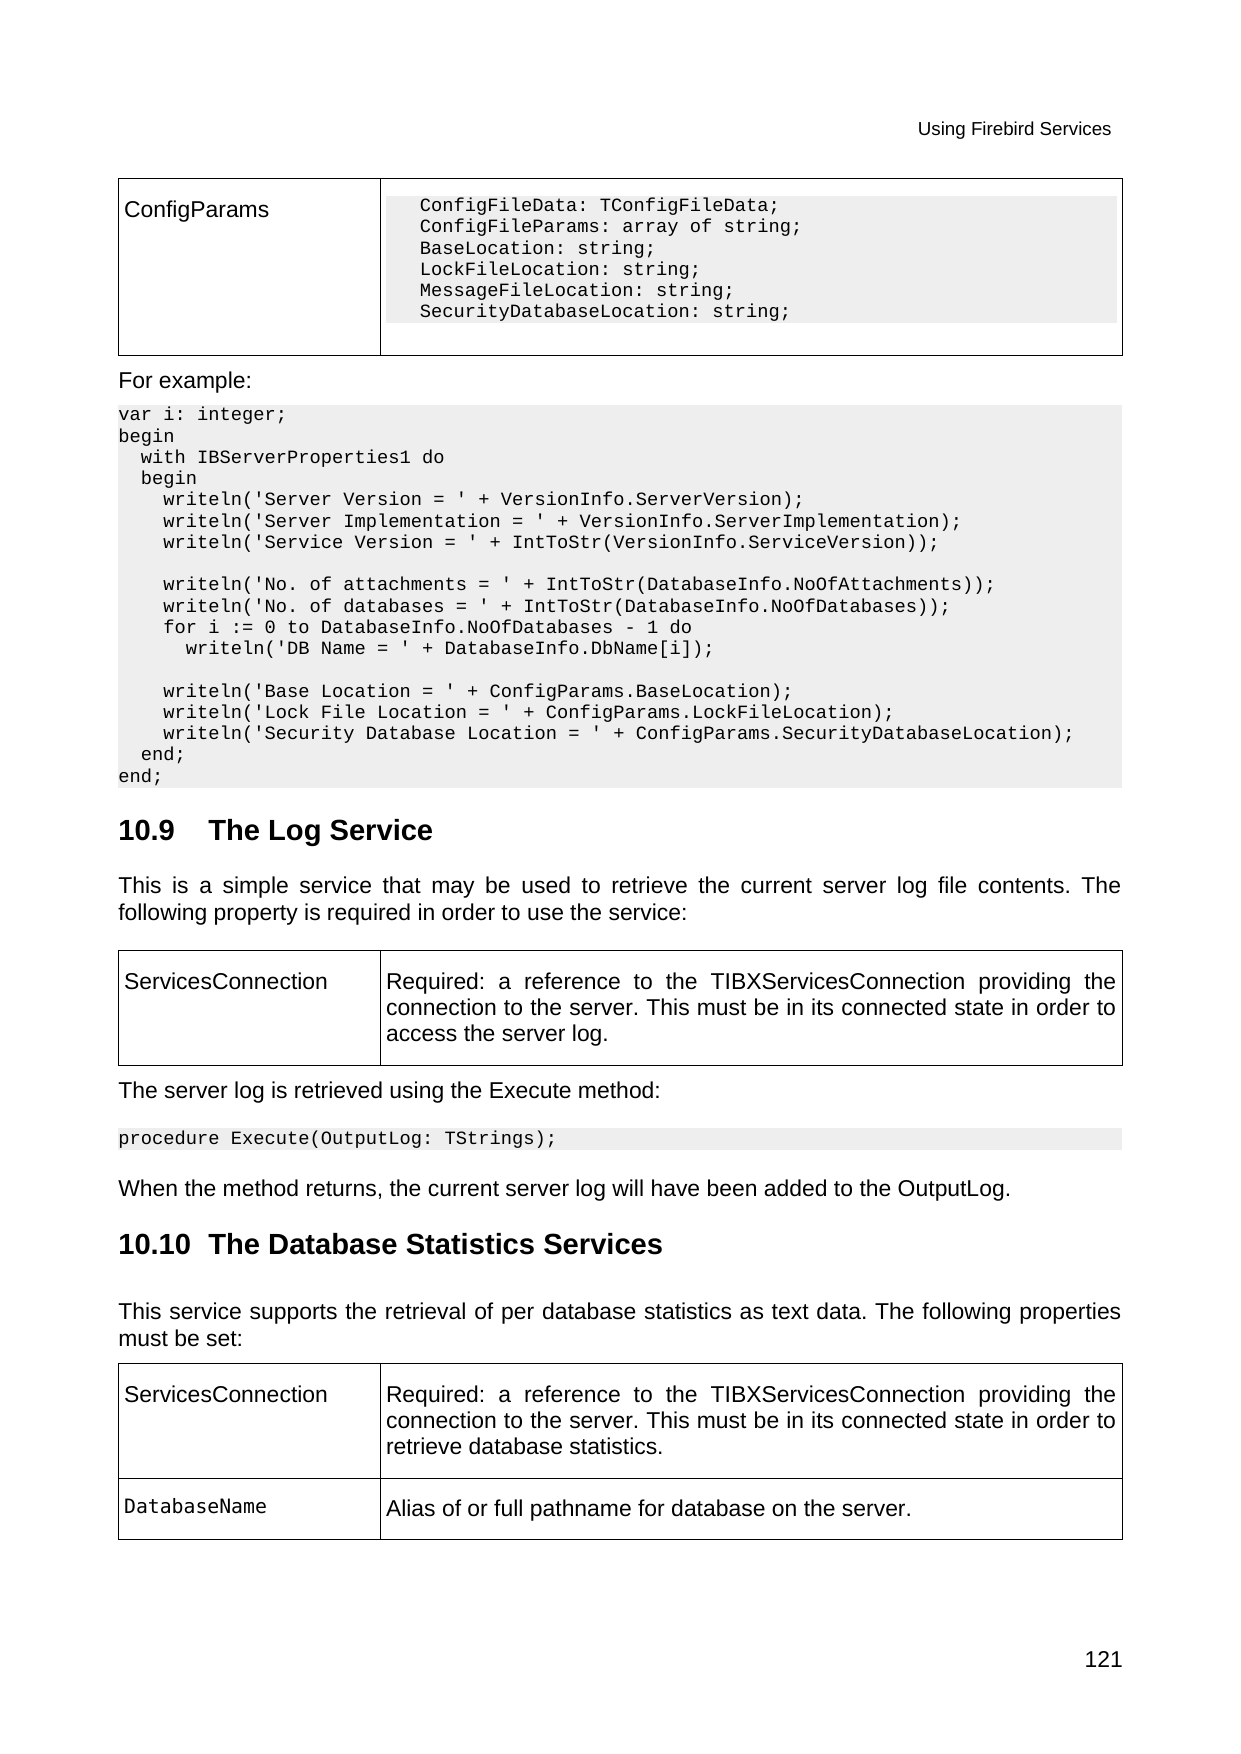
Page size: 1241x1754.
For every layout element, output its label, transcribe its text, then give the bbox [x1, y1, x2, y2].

text begin [118, 426, 1122, 448]
subtitle The Log Service [118, 813, 1122, 847]
text For example: [118, 367, 1122, 393]
text The server log is retrieved using the Execute method: [118, 1077, 1122, 1103]
text writeln('Base Location = ' + ConfigParams.BaseLocation); [118, 681, 1122, 703]
text end; [118, 745, 1122, 766]
text writeln('No. of attachments = ' + IntToStr(DatabaseInfo.NoOfAttachments)); [118, 575, 1122, 596]
text with IBServerProperties1 do [118, 448, 1122, 469]
text This is a simple service that may be used to retrieve the current server log file contents. The following property is required in order to use the service: [118, 872, 1122, 925]
text writeln('Server Implementation = ' + VersionInfo.ServerImplementation); [118, 511, 1122, 533]
text writeln('No. of databases = ' + IntToStr(DatabaseInfo.NoOfDatabases)); [118, 596, 1122, 618]
table_cell Alias of or full pathname for database on the server. [381, 1479, 1122, 1539]
text writeln('Lock File Location = ' + ConfigParams.LockFileLocation); [118, 703, 1122, 724]
text begin [118, 469, 1122, 490]
table_header Required: a reference to the TIBXServicesConnection providing the connection to the server. This must be in its connected state in order to access the server log. [381, 951, 1122, 1064]
table_cell ConfigParams [119, 179, 380, 355]
table_header ServicesConnection [119, 951, 380, 1064]
table_header ServicesConnection [119, 1364, 380, 1477]
table_cell DatabaseName [119, 1479, 380, 1539]
text writeln('Service Version = ' + IntToStr(VersionInfo.ServiceVersion)); [118, 533, 1122, 554]
text This service supports the retrieval of per database statistics as text data. The following properties must be set: [118, 1298, 1122, 1351]
text procedure Execute(OutputLog: TStrings); [118, 1128, 1122, 1150]
text writeln('DB Name = ' + DatabaseInfo.DbName[i]); [118, 639, 1122, 660]
table_cell ConfigFileData: TConfigFileData; ConfigFileParams: array of string; BaseLocation: string; LockFileLocation: string; MessageFileLocation: string; SecurityDatabaseLocation: string; [381, 179, 1122, 355]
text writeln('Server Version = ' + VersionInfo.ServerVersion); [118, 490, 1122, 511]
text writeln('Security Database Location = ' + ConfigParams.SecurityDatabaseLocation); [118, 724, 1122, 745]
table_header Required: a reference to the TIBXServicesConnection providing the connection to the server. This must be in its connected state in order to retrieve database statistics. [381, 1364, 1122, 1477]
text end; [118, 766, 1122, 788]
text for i := 0 to DatabaseInfo.NoOfDatabases - 1 do [118, 618, 1122, 639]
text var i: integer; [118, 405, 1122, 426]
text When the method returns, the current server log will have been added to the OutputLog. [118, 1175, 1122, 1202]
subtitle The Database Statistics Services [118, 1227, 1122, 1261]
